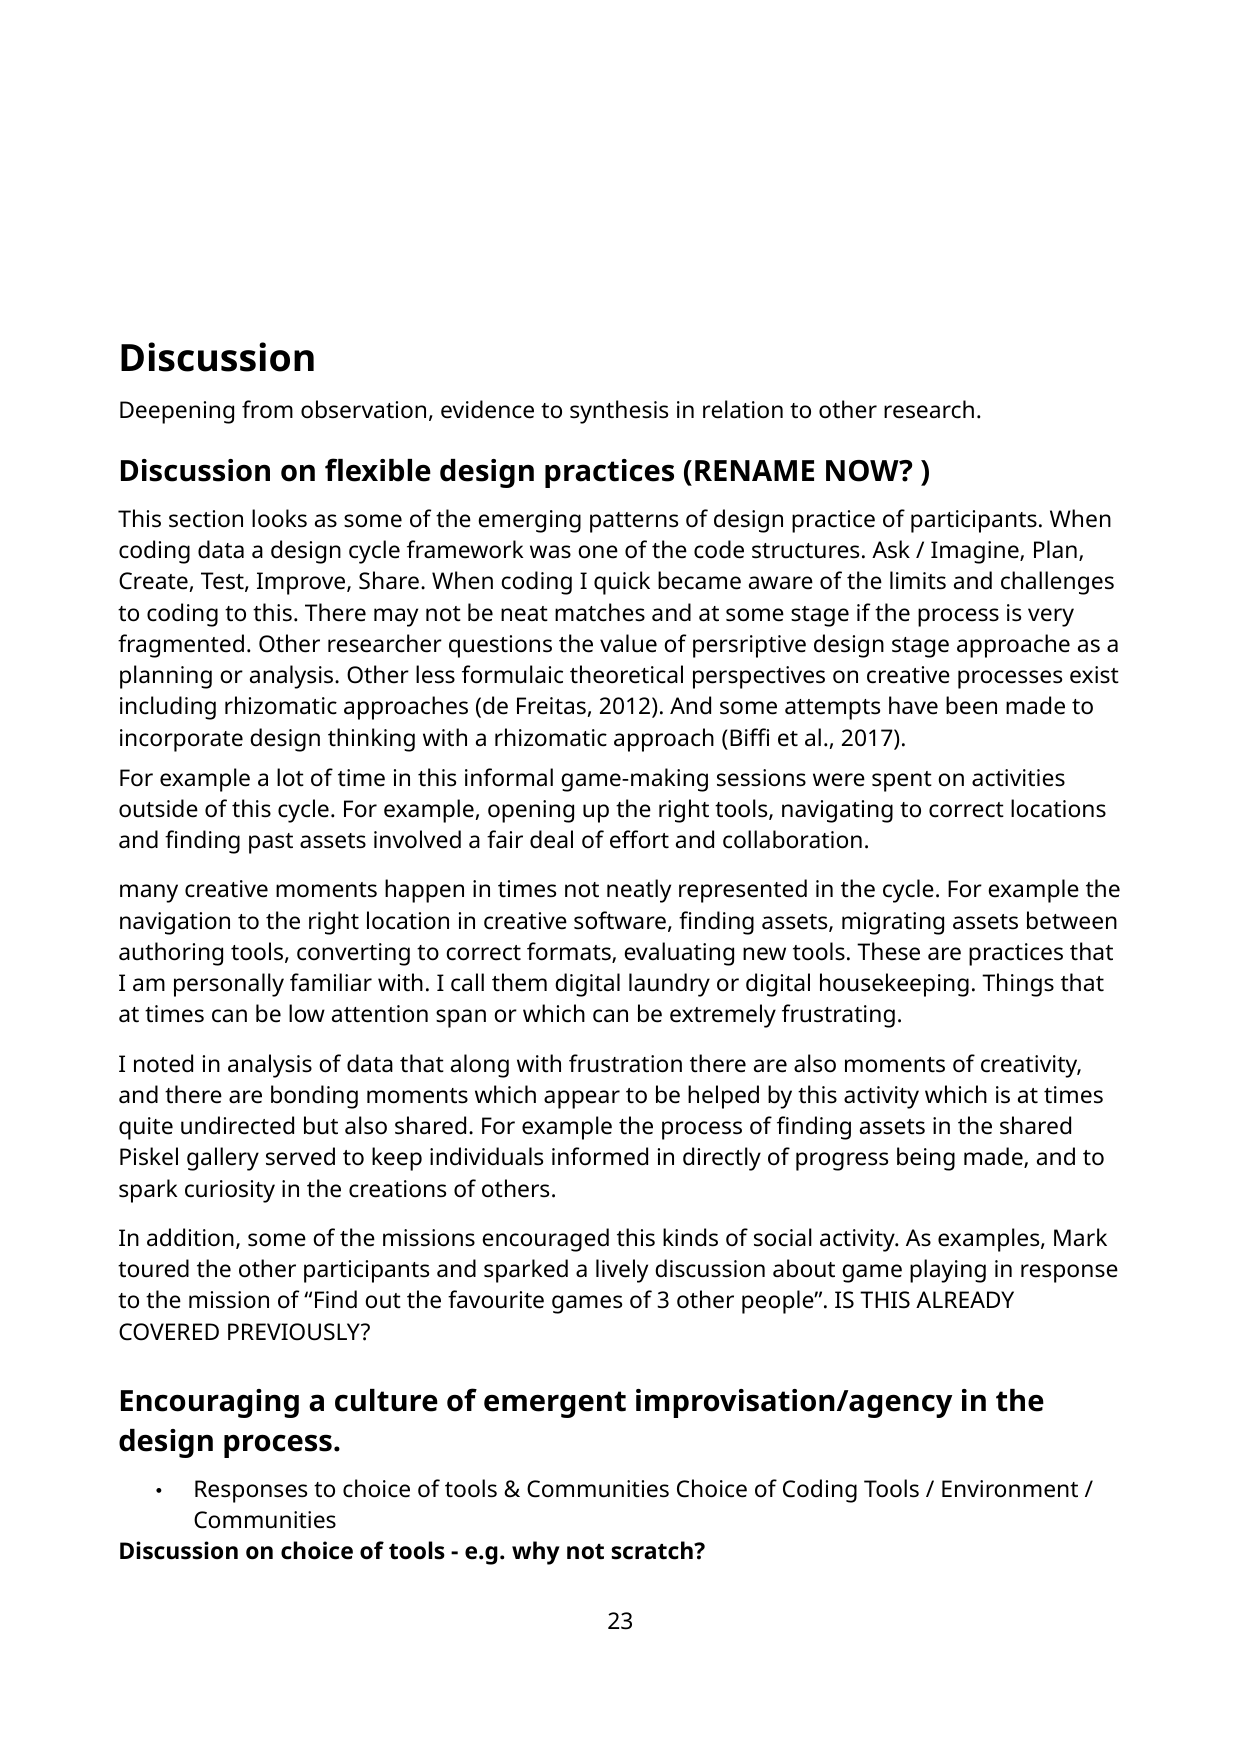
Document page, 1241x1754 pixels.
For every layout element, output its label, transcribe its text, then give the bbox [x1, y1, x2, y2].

subtitle Encouraging a culture of emergent improvisation/agency in the design process. [118, 1381, 1122, 1460]
subtitle Discussion [118, 331, 1122, 382]
text This section looks as some of the emerging patterns of design practice of participants. When coding data a design cycle framework was one of the code structures. Ask / Imagine, Plan, Create, Test, Improve, Share. When coding I quick became aware of the limits and challenges to coding to this. There may not be neat matches and at some stage if the process is very fragmented. Other researcher questions the value of persriptive design stage approache as a planning or analysis. Other less formulaic theoretical perspectives on creative processes exist including rhizomatic approaches (de Freitas, 2012). And some attempts have been made to incorporate design thinking with a rhizomatic approach (Biffi et al., 2017). [118, 503, 1122, 753]
text For example a lot of time in this informal game-making sessions were spent on activities outside of this cycle. For example, opening up the right tools, navigating to correct locations and finding past assets involved a fair deal of effort and collaboration. [118, 762, 1122, 856]
text many creative moments happen in times not neatly represented in the cycle. For example the navigation to the right location in creative software, finding assets, migrating assets between authoring tools, converting to correct formats, evaluating new tools. These are practices that I am personally familiar with. I call them digital laundry or digital housekeeping. Things that at times can be low attention span or which can be extremely frustrating. [118, 873, 1122, 1030]
list Responses to choice of tools & Communities Choice of Coding Tools / Environment / Communities [156, 1473, 1122, 1535]
text Deepening from observation, evidence to synthesis in relation to other research. [118, 394, 1122, 426]
text In addition, some of the missions encouraged this kinds of social activity. As examples, Mark toured the other participants and sparked a lively discussion about game playing in response to the mission of “Find out the favourite games of 3 other people”. IS THIS ALREADY COVERED PREVIOUSLY? [118, 1222, 1122, 1347]
subtitle Discussion on flexible design practices (RENAME NOW? ) [118, 451, 1122, 490]
text I noted in analysis of data that along with frustration there are also moments of creativity, and there are bonding moments which appear to be helped by this activity which is at times quite undirected but also shared. For example the process of finding assets in the shared Piskel gallery served to keep individuals informed in directly of progress being made, and to spark curiosity in the creations of others. [118, 1048, 1122, 1204]
text Discussion on choice of tools - e.g. why not scratch? [118, 1535, 1122, 1566]
